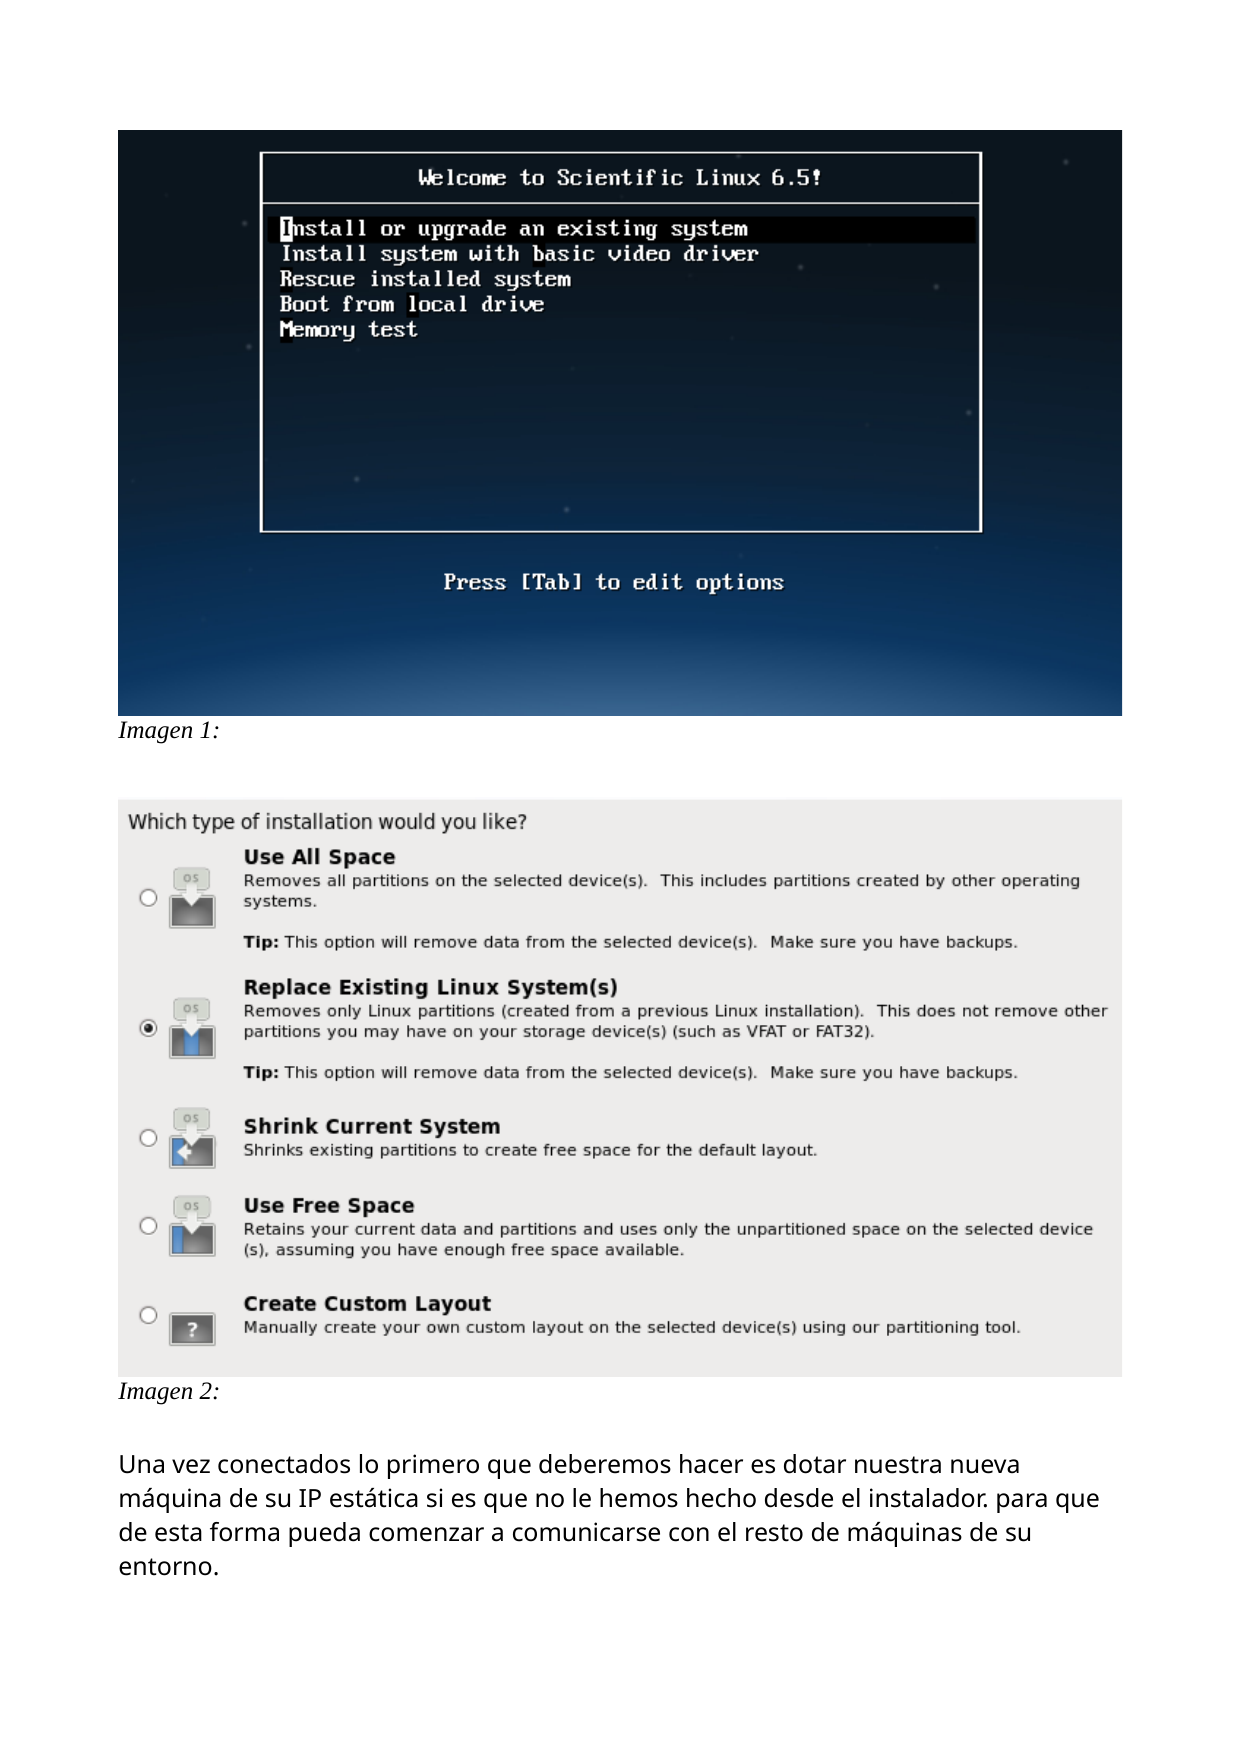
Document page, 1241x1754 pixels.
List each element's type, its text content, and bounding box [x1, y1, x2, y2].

text Imagen 1: [118, 716, 1122, 744]
picture [118, 130, 1123, 716]
text Imagen 2: [118, 1377, 1122, 1405]
text Una vez conectados lo primero que deberemos hacer es dotar nuestra nueva máquina de su IP estática si es que no le hemos hecho desde el instalador. para que de esta forma pueda comenzar a comunicarse con el resto de máquinas de su entorno. [118, 1446, 1122, 1583]
picture [118, 797, 1123, 1377]
